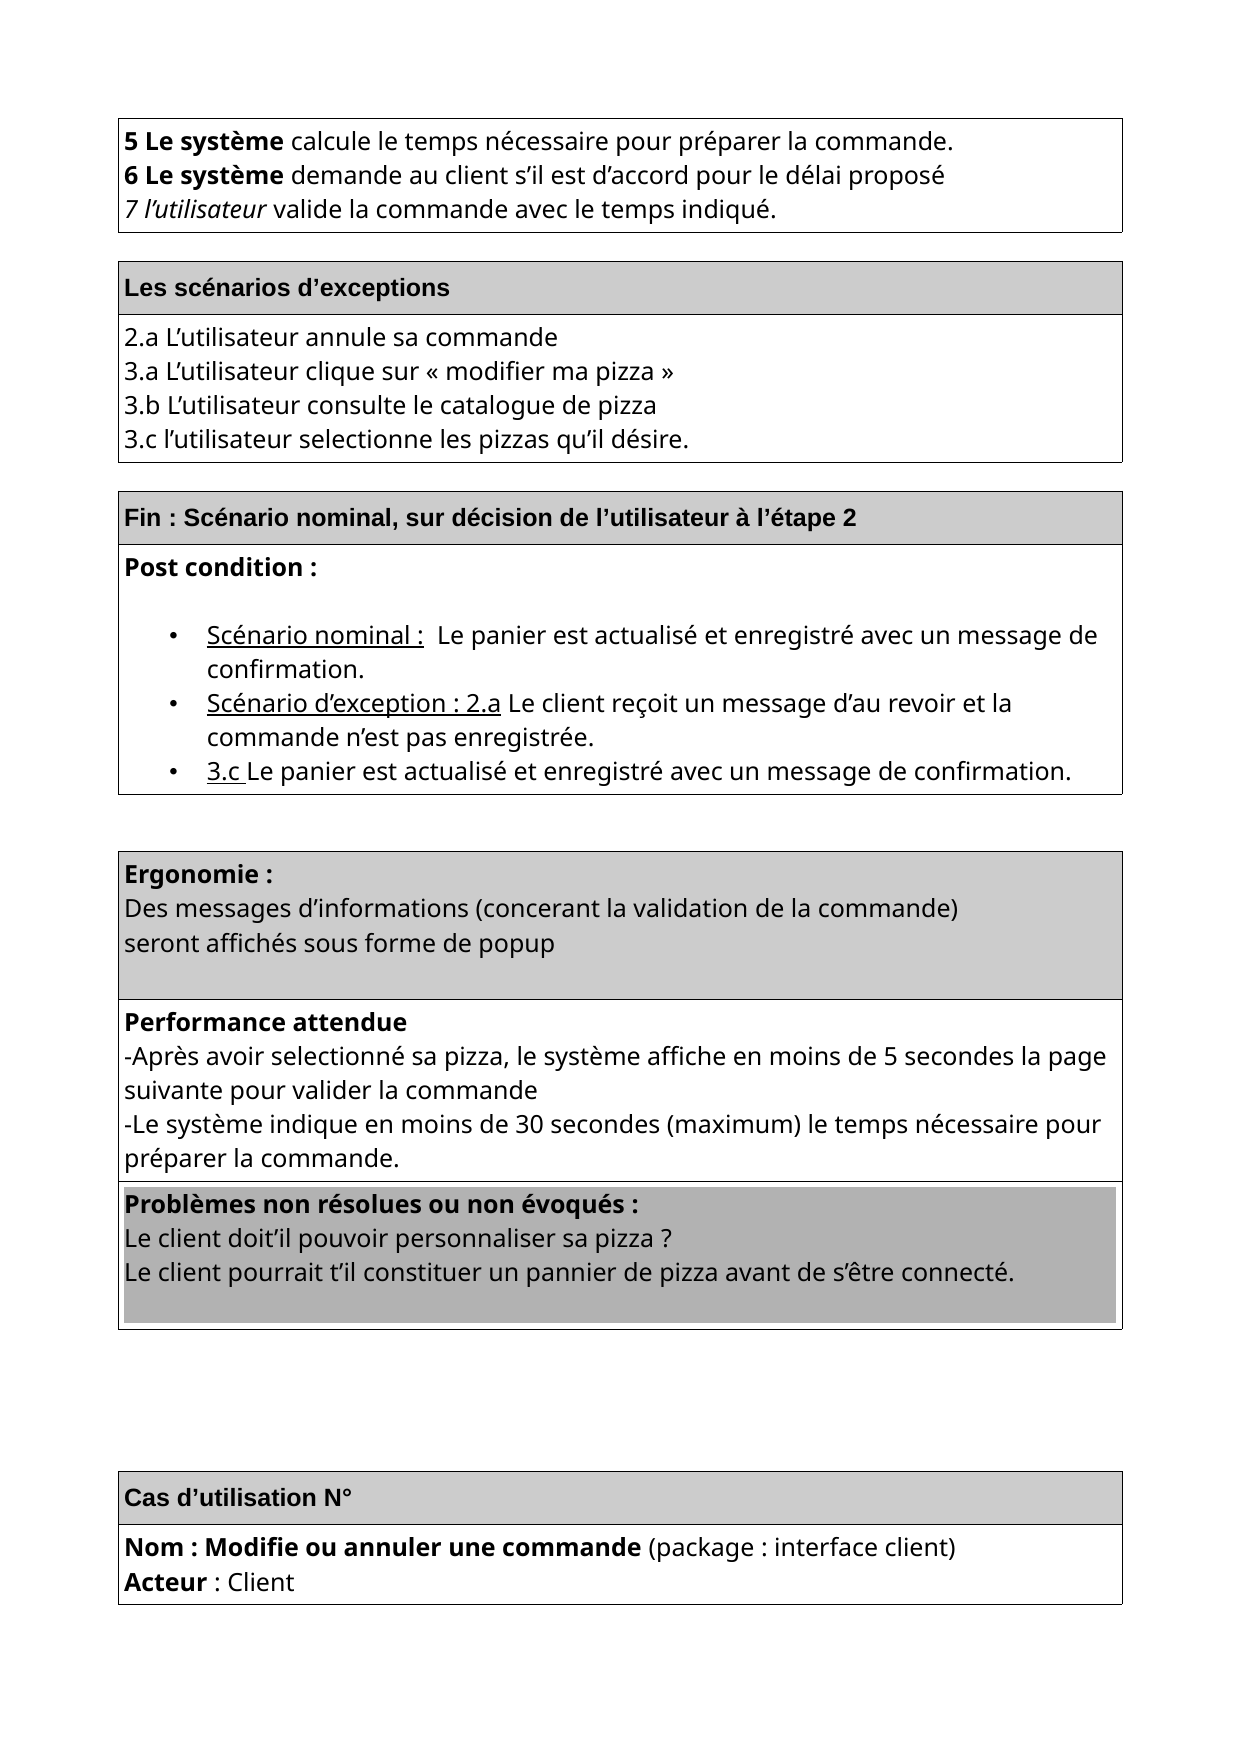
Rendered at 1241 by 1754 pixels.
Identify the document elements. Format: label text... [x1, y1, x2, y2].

table_header Ergonomie : Des messages d’informations (concerant la validation de la commande) seront affichés sous forme de popup [119, 852, 1122, 999]
table_cell Problèmes non résolues ou non évoqués : Le client doit’il pouvoir personnaliser sa pizza ? Le client pourrait t’il constituer un pannier de pizza avant de s’être connecté. [119, 1182, 1122, 1329]
table_header Cas d’utilisation N° [119, 1472, 1122, 1524]
table_cell Post condition : Scénario nominal : Le panier est actualisé et enregistré avec un message de confirmation. Scénario d’exception : 2.a Le client reçoit un message d’au revoir et la commande n’est pas enregistrée. 3.c Le panier est actualisé et enregistré avec un message de confirmation. [119, 545, 1122, 794]
table_header Les scénarios d’exceptions [119, 262, 1122, 314]
table_cell 2.a L’utilisateur annule sa commande 3.a L’utilisateur clique sur « modifier ma pizza » 3.b L’utilisateur consulte le catalogue de pizza 3.c l’utilisateur selectionne les pizzas qu’il désire. [119, 315, 1122, 462]
table_header Fin : Scénario nominal, sur décision de l’utilisateur à l’étape 2 [119, 492, 1122, 544]
table_cell Performance attendue -Après avoir selectionné sa pizza, le système affiche en moins de 5 secondes la page suivante pour valider la commande -Le système indique en moins de 30 secondes (maximum) le temps nécessaire pour préparer la commande. [119, 1000, 1122, 1181]
table_cell 5 Le système calcule le temps nécessaire pour préparer la commande. 6 Le système demande au client s’il est d’accord pour le délai proposé 7 l’utilisateur valide la commande avec le temps indiqué. [119, 119, 1122, 232]
table_cell Nom : Modifie ou annuler une commande (package : interface client) Acteur : Client [119, 1525, 1122, 1604]
